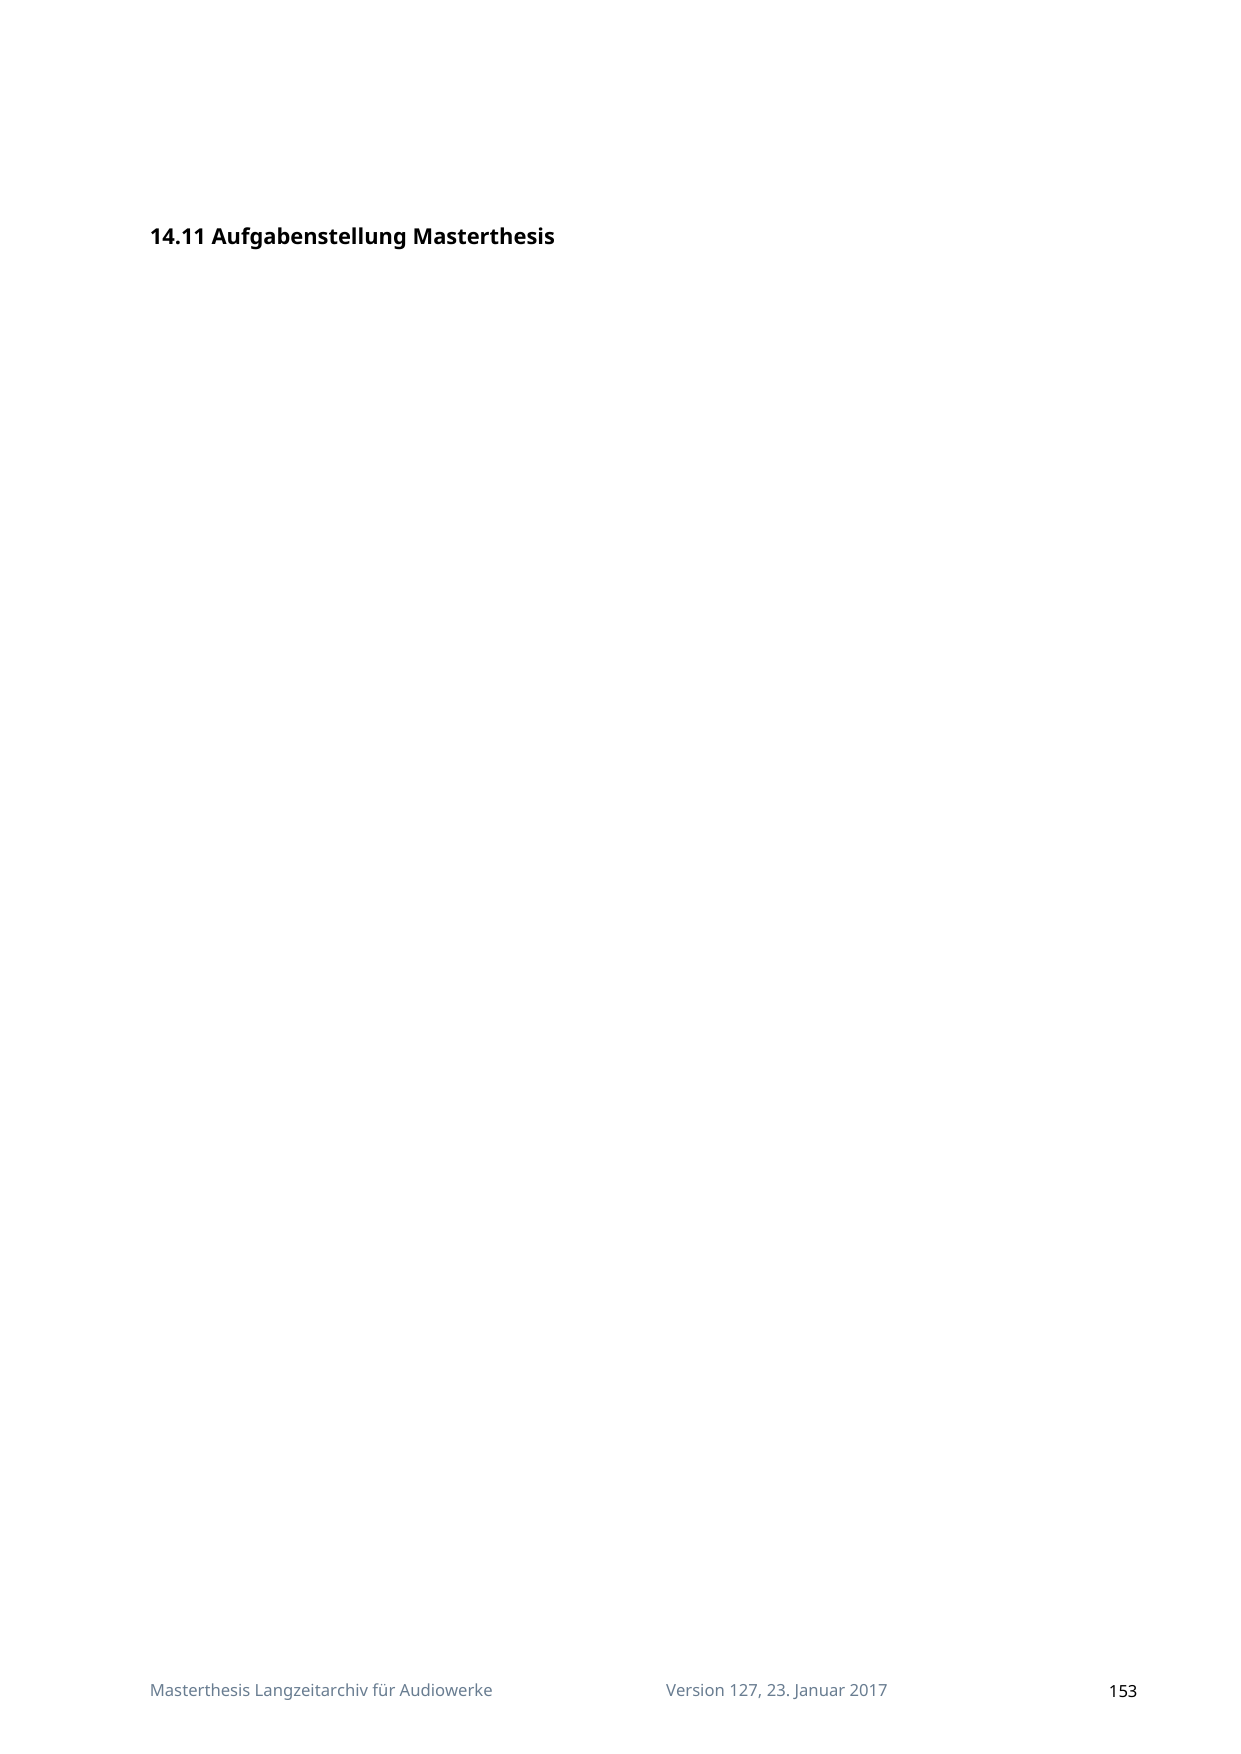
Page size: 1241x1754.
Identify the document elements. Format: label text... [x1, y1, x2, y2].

subtitle Aufgabenstellung Masterthesis [149, 221, 1136, 250]
